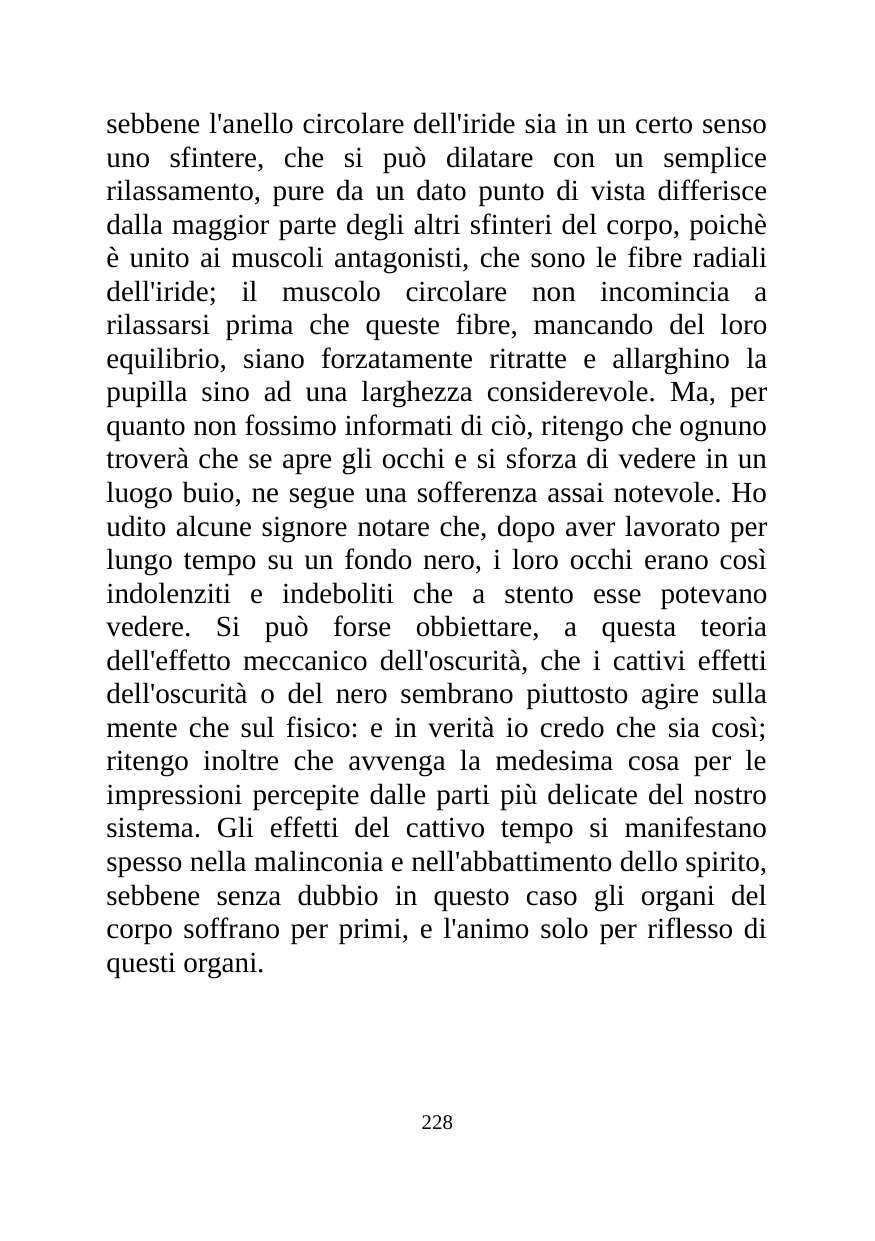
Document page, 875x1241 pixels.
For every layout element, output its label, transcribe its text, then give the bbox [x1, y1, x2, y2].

text sebbene l'anello circolare dell'iride sia in un certo senso uno sfintere, che si può dilatare con un semplice rilassamento, pure da un dato punto di vista differisce dalla maggior parte degli altri sfinteri del corpo, poichè è unito ai muscoli antagonisti, che sono le fibre radiali dell'iride; il muscolo circolare non incomincia a rilassarsi prima che queste fibre, mancando del loro equilibrio, siano forzatamente ritratte e allarghino la pupilla sino ad una larghezza considerevole. Ma, per quanto non fossimo informati di ciò, ritengo che ognuno troverà che se apre gli occhi e si sforza di vedere in un luogo buio, ne segue una sofferenza assai notevole. Ho udito alcune signore notare che, dopo aver lavorato per lungo tempo su un fondo nero, i loro occhi erano così indolenziti e indeboliti che a stento esse potevano vedere. Si può forse obbiettare, a questa teoria dell'effetto meccanico dell'oscurità, che i cattivi effetti dell'oscurità o del nero sembrano piuttosto agire sulla mente che sul fisico: e in verità io credo che sia così; ritengo inoltre che avvenga la medesima cosa per le impressioni percepite dalle parti più delicate del nostro sistema. Gli effetti del cattivo tempo si manifestano spesso nella malinconia e nell'abbattimento dello spirito, sebbene senza dubbio in questo caso gli organi del corpo soffrano per primi, e l'animo solo per riflesso di questi organi. [106, 106, 768, 978]
